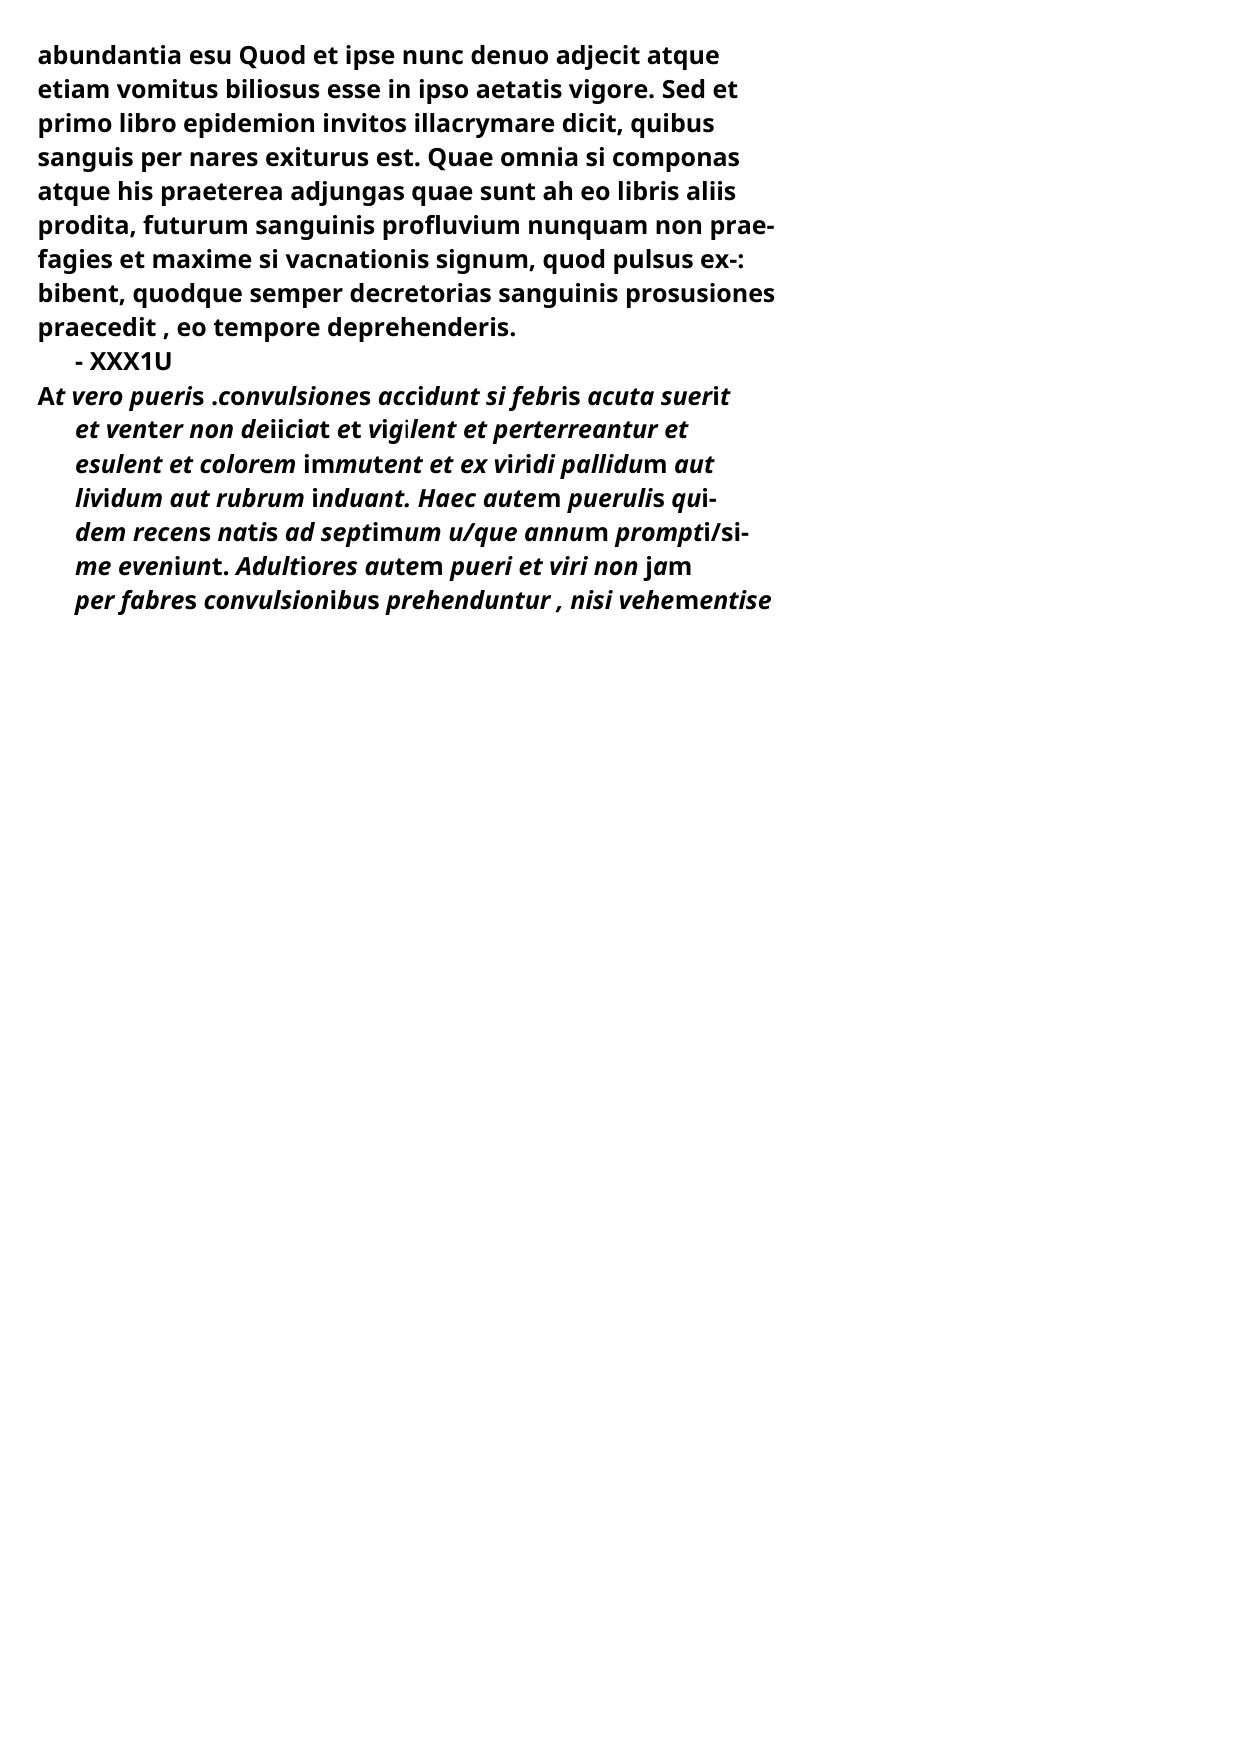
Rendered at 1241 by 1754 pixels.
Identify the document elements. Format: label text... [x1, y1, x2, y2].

text abundantia esu Quod et ipse nunc denuo adjecit atque etiam vomitus biliosus esse in ipso aetatis vigore. Sed et primo libro epidemion invitos illacrymare dicit, quibus sanguis per nares exiturus est. Quae omnia si componas atque his praeterea adjungas quae sunt ah eo libris aliis prodita, futurum sanguinis profluvium nunquam non prae- fagies et maxime si vacnationis signum, quod pulsus ex-: bibent, quodque semper decretorias sanguinis prosusiones praecedit , eo tempore deprehenderis. [37, 37, 1203, 344]
text At vero pueris .convulsiones accidunt si febris acuta suerit et venter non deiiciat et vigilent et perterreantur et esulent et colorem immutent et ex viridi pallidum aut lividum aut rubrum induant. Haec autem puerulis qui- dem recens natis ad septimum u/que annum prompti/si- me eveniunt. Adultiores autem pueri et viri non jam per fabres convulsionibus prehenduntur , nisi vehementise [37, 378, 1203, 617]
text - XXX1U [37, 344, 1203, 378]
